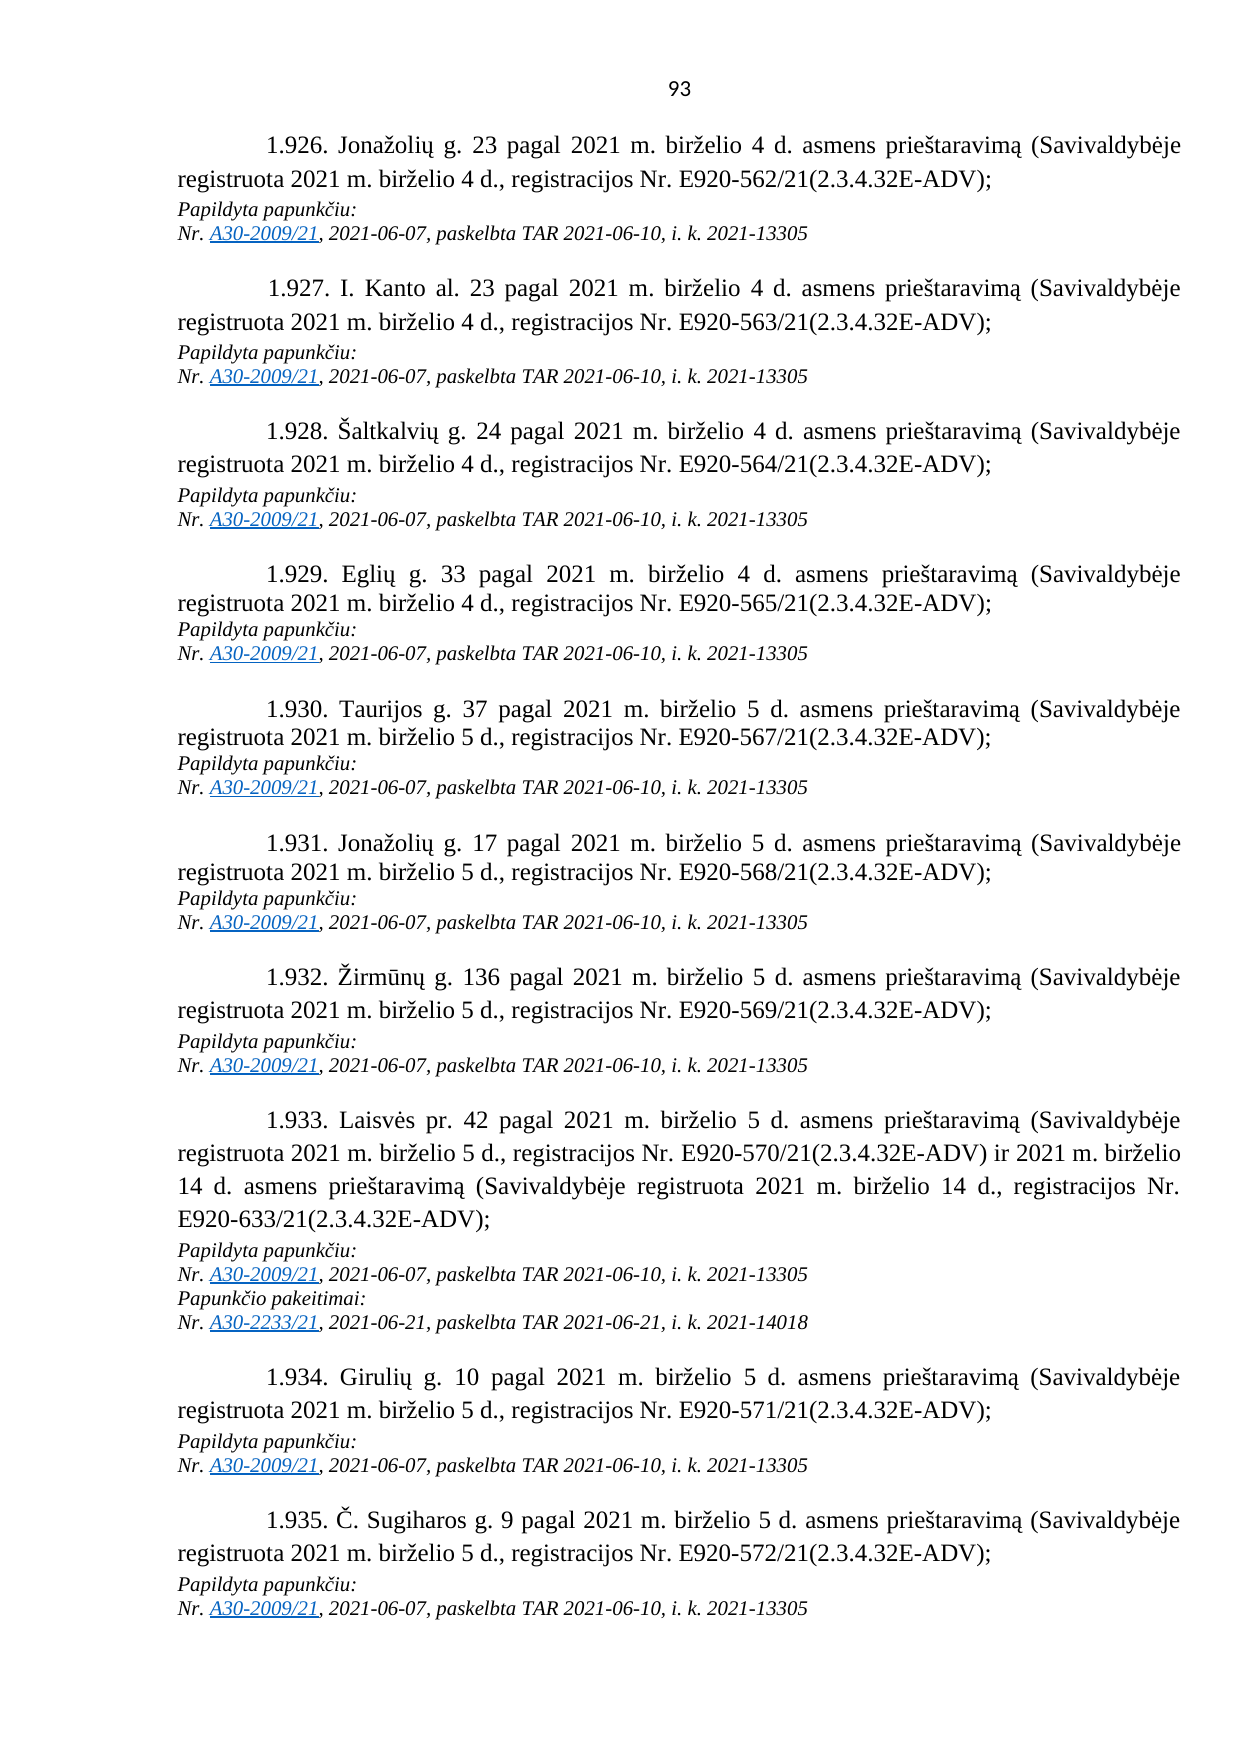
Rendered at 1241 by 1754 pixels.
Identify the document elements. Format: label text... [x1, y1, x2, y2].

text Papildyta papunkčiu: [177, 751, 1181, 775]
text 1.927. I. Kanto al. 23 pagal 2021 m. birželio 4 d. asmens prieštaravimą (Savivaldybėje registruota 2021 m. birželio 4 d., registracijos Nr. E920-563/21(2.3.4.32E-ADV); [177, 273, 1181, 335]
text Papildyta papunkčiu: [177, 1237, 1181, 1262]
text Nr. A30-2009/21, 2021-06-07, paskelbta TAR 2021-06-10, i. k. 2021-13305 [177, 775, 1181, 799]
text 1.930. Taurijos g. 37 pagal 2021 m. birželio 5 d. asmens prieštaravimą (Savivaldybėje registruota 2021 m. birželio 5 d., registracijos Nr. E920-567/21(2.3.4.32E-ADV); [177, 694, 1181, 751]
text Nr. A30-2009/21, 2021-06-07, paskelbta TAR 2021-06-10, i. k. 2021-13305 [177, 221, 1181, 245]
text Nr. A30-2009/21, 2021-06-07, paskelbta TAR 2021-06-10, i. k. 2021-13305 [177, 1596, 1181, 1619]
text Nr. A30-2009/21, 2021-06-07, paskelbta TAR 2021-06-10, i. k. 2021-13305 [177, 364, 1181, 388]
text Papildyta papunkčiu: [177, 1028, 1181, 1053]
text Nr. A30-2009/21, 2021-06-07, paskelbta TAR 2021-06-10, i. k. 2021-13305 [177, 1262, 1181, 1286]
text Nr. A30-2009/21, 2021-06-07, paskelbta TAR 2021-06-10, i. k. 2021-13305 [177, 507, 1181, 531]
text Papildyta papunkčiu: [177, 886, 1181, 910]
text Nr. A30-2009/21, 2021-06-07, paskelbta TAR 2021-06-10, i. k. 2021-13305 [177, 910, 1181, 934]
text Nr. A30-2233/21, 2021-06-21, paskelbta TAR 2021-06-21, i. k. 2021-14018 [177, 1310, 1181, 1334]
text Nr. A30-2009/21, 2021-06-07, paskelbta TAR 2021-06-10, i. k. 2021-13305 [177, 1453, 1181, 1477]
text Papildyta papunkčiu: [177, 1571, 1181, 1596]
text 1.932. Žirmūnų g. 136 pagal 2021 m. birželio 5 d. asmens prieštaravimą (Savivaldybėje registruota 2021 m. birželio 5 d., registracijos Nr. E920-569/21(2.3.4.32E-ADV); [177, 962, 1181, 1024]
text Nr. A30-2009/21, 2021-06-07, paskelbta TAR 2021-06-10, i. k. 2021-13305 [177, 1053, 1181, 1077]
text 1.929. Eglių g. 33 pagal 2021 m. birželio 4 d. asmens prieštaravimą (Savivaldybėje registruota 2021 m. birželio 4 d., registracijos Nr. E920-565/21(2.3.4.32E-ADV); [177, 559, 1181, 617]
text Papildyta papunkčiu: [177, 1428, 1181, 1453]
text Papildyta papunkčiu: [177, 339, 1181, 364]
text Nr. A30-2009/21, 2021-06-07, paskelbta TAR 2021-06-10, i. k. 2021-13305 [177, 641, 1181, 665]
text Papildyta papunkčiu: [177, 482, 1181, 507]
text 1.926. Jonažolių g. 23 pagal 2021 m. birželio 4 d. asmens prieštaravimą (Savivaldybėje registruota 2021 m. birželio 4 d., registracijos Nr. E920-562/21(2.3.4.32E-ADV); [177, 131, 1181, 192]
text Papunkčio pakeitimai: [177, 1286, 1181, 1310]
text 1.935. Č. Sugiharos g. 9 pagal 2021 m. birželio 5 d. asmens prieštaravimą (Savivaldybėje registruota 2021 m. birželio 5 d., registracijos Nr. E920-572/21(2.3.4.32E-ADV); [177, 1505, 1181, 1567]
text 1.931. Jonažolių g. 17 pagal 2021 m. birželio 5 d. asmens prieštaravimą (Savivaldybėje registruota 2021 m. birželio 5 d., registracijos Nr. E920-568/21(2.3.4.32E-ADV); [177, 828, 1181, 886]
text Papildyta papunkčiu: [177, 197, 1181, 221]
text 1.928. Šaltkalvių g. 24 pagal 2021 m. birželio 4 d. asmens prieštaravimą (Savivaldybėje registruota 2021 m. birželio 4 d., registracijos Nr. E920-564/21(2.3.4.32E-ADV); [177, 416, 1181, 478]
text 1.934. Girulių g. 10 pagal 2021 m. birželio 5 d. asmens prieštaravimą (Savivaldybėje registruota 2021 m. birželio 5 d., registracijos Nr. E920-571/21(2.3.4.32E-ADV); [177, 1362, 1181, 1424]
text Papildyta papunkčiu: [177, 617, 1181, 641]
text 1.933. Laisvės pr. 42 pagal 2021 m. birželio 5 d. asmens prieštaravimą (Savivaldybėje registruota 2021 m. birželio 5 d., registracijos Nr. E920-570/21(2.3.4.32E-ADV) ir 2021 m. birželio 14 d. asmens prieštaravimą (Savivaldybėje registruota 2021 m. birželio 14 d., registracijos Nr. E920-633/21(2.3.4.32E-ADV); [177, 1105, 1181, 1233]
